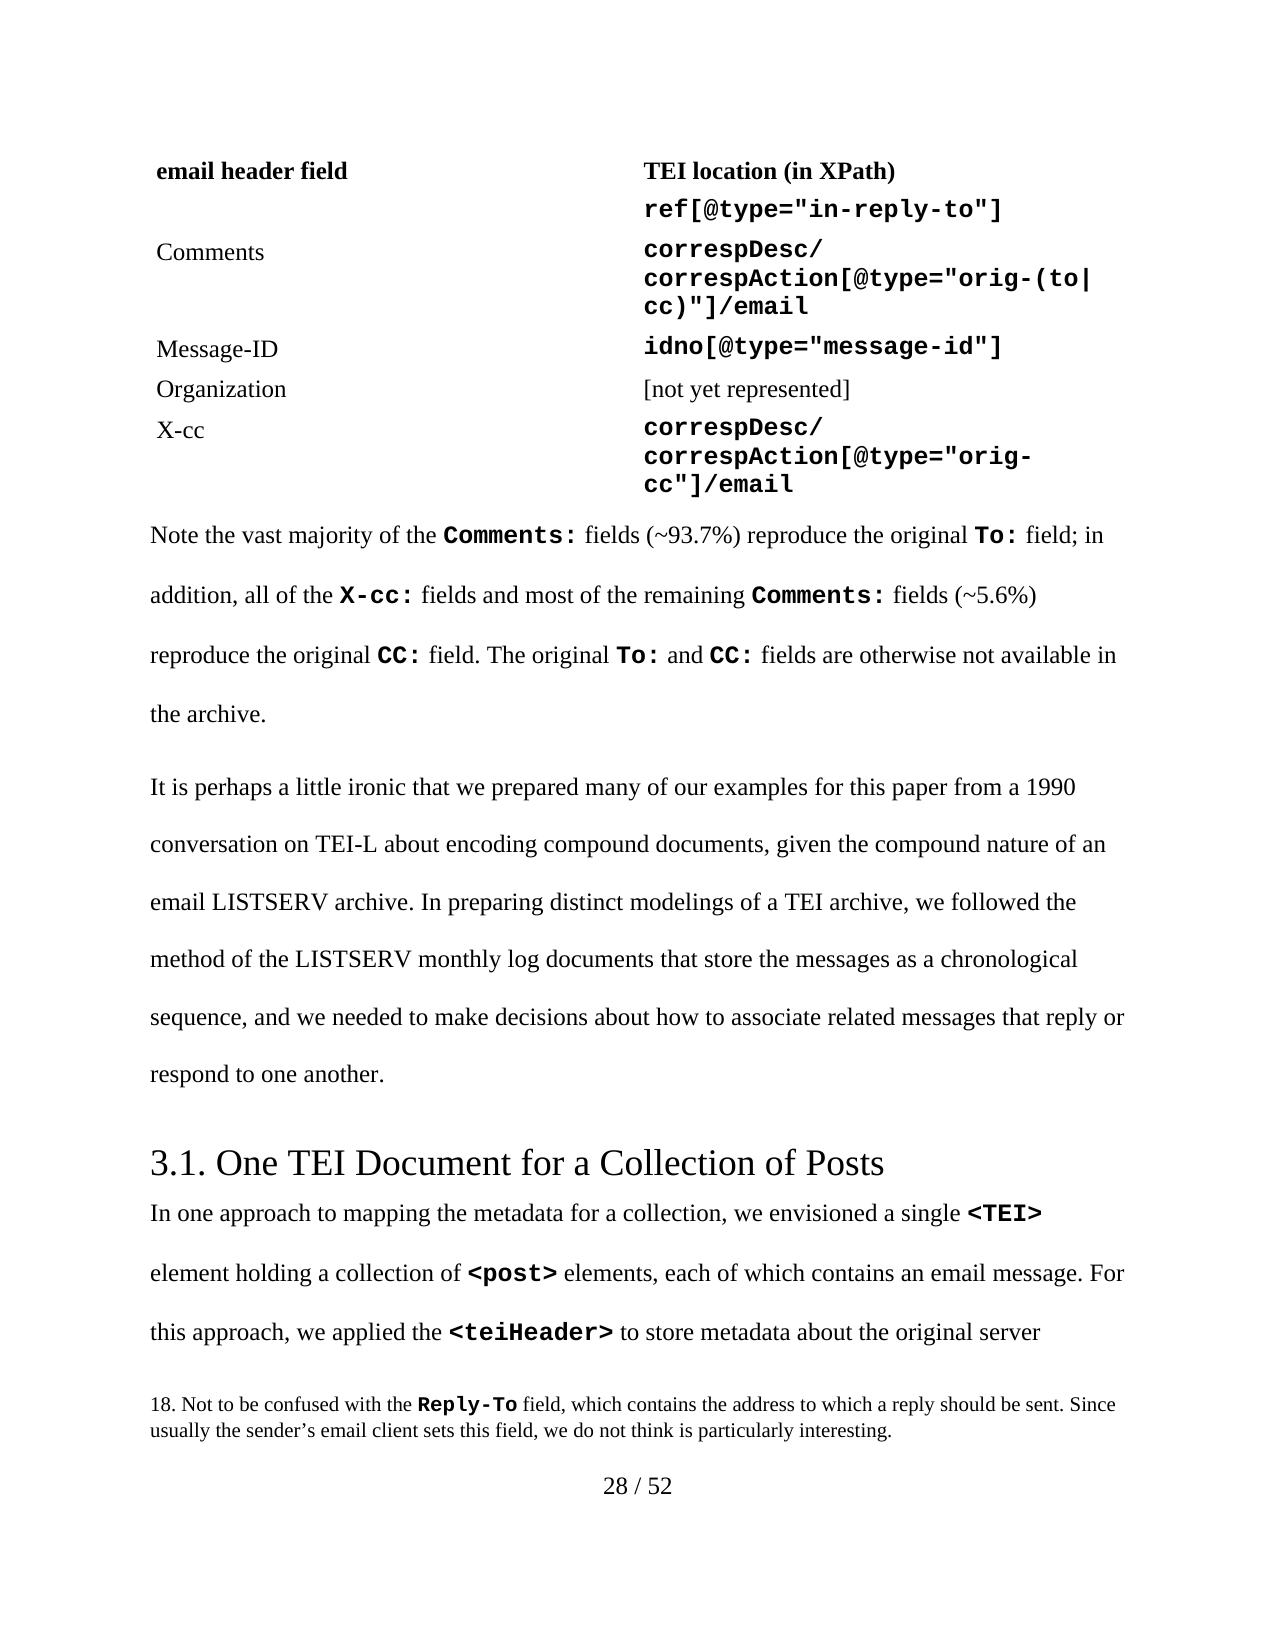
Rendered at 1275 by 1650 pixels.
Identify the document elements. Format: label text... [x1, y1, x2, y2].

subtitle 3.1. One TEI Document for a Collection of Posts [150, 1140, 1125, 1183]
table_cell ref[@type="in-reply-to"] [638, 191, 1125, 231]
table_cell X-cc [150, 409, 637, 506]
table_header TEI location (in XPath) [638, 150, 1125, 191]
table_cell correspDesc/correspAction[@type="orig-cc"]/email [638, 409, 1125, 506]
table_cell [150, 191, 637, 231]
table_header email header field [150, 150, 637, 191]
table_cell correspDesc/correspAction[@type="orig-(to|cc)"]/email [638, 231, 1125, 328]
text In one approach to mapping the metadata for a collection, we envisioned a single <TEI> element holding a collection of <post> elements, each of which contains an email message. For this approach, we applied the <teiHeader> to store metadata about the original server [150, 1198, 1125, 1348]
text It is perhaps a little ironic that we prepared many of our examples for this paper from a 1990 conversation on TEI-L about encoding compound documents, given the compound nature of an email LISTSERV archive. In preparing distinct modelings of a TEI archive, we followed the method of the LISTSERV monthly log documents that store the messages as a chronological sequence, and we needed to make decisions about how to associate related messages that reply or respond to one another. [150, 772, 1125, 1088]
table_cell Comments [150, 231, 637, 328]
table_cell [not yet represented] [638, 368, 1125, 409]
table_cell idno[@type="message-id"] [638, 328, 1125, 368]
text Note the vast majority of the Comments: fields (~93.7%) reproduce the original To: field; in addition, all of the X-cc: fields and most of the remaining Comments: fields (~5.6%) reproduce the original CC: field. The original To: and CC: fields are otherwise not available in the archive. [150, 521, 1125, 728]
table_cell Organization [150, 368, 637, 409]
table_cell Message-ID [150, 328, 637, 368]
